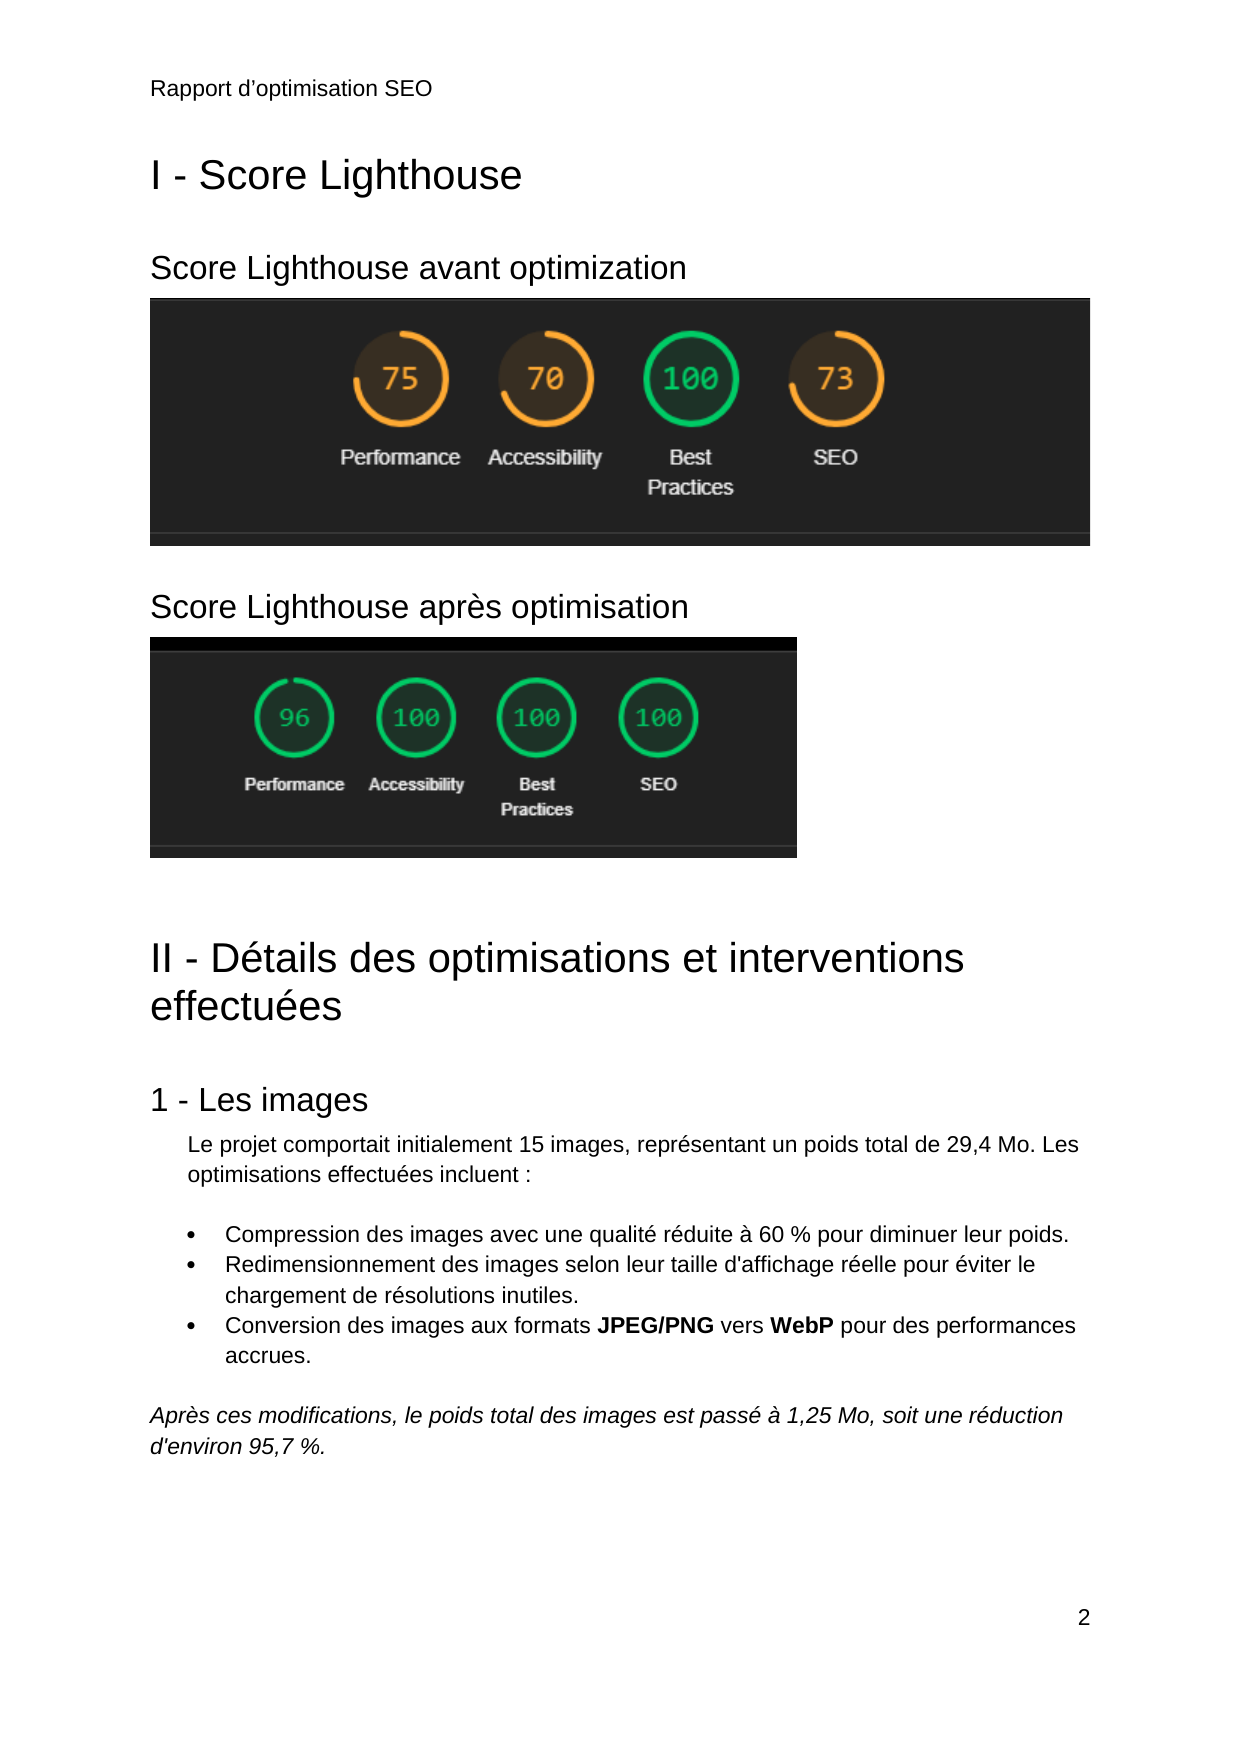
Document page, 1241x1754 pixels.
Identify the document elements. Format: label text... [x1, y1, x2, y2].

subtitle 1 - Les images [150, 1079, 1090, 1118]
text Le projet comportait initialement 15 images, représentant un poids total de 29,4 Mo. Les optimisations effectuées incluent : [187, 1131, 1090, 1187]
list Compression des images avec une qualité réduite à 60 % pour diminuer leur poids. [187, 1221, 1090, 1247]
subtitle I - Score Lighthouse [150, 150, 1090, 198]
text Après ces modifications, le poids total des images est passé à 1,25 Mo, soit une réduction d'environ 95,7 %. [150, 1402, 1090, 1459]
subtitle Score Lighthouse après optimisation [150, 587, 1090, 625]
subtitle Score Lighthouse avant optimization [150, 248, 1090, 286]
list Conversion des images aux formats JPEG/PNG vers WebP pour des performances accrues. [187, 1312, 1090, 1368]
list Redimensionnement des images selon leur taille d'affichage réelle pour éviter le chargement de résolutions inutiles. [187, 1251, 1090, 1308]
subtitle II - Détails des optimisations et interventions effectuées [150, 934, 1090, 1029]
